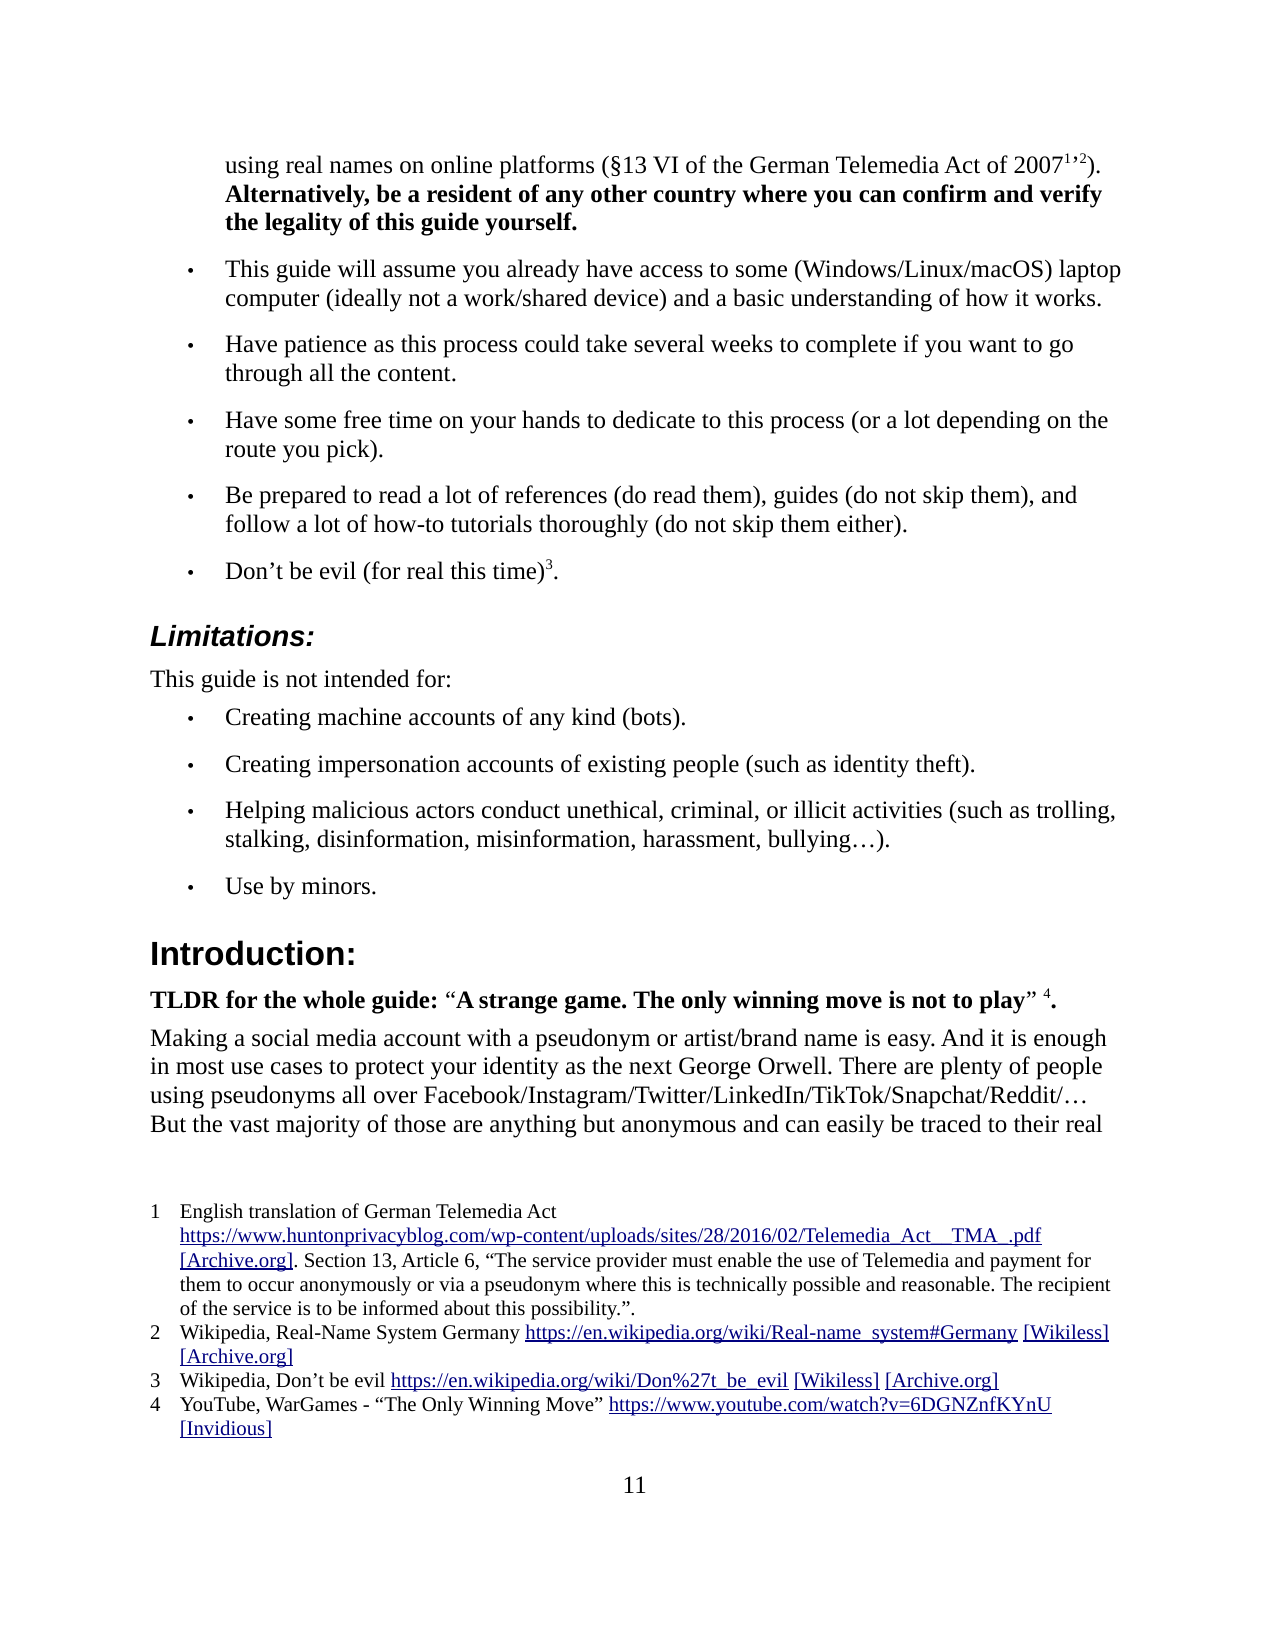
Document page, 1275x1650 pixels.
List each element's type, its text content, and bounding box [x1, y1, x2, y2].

list Use by minors. [187, 871, 1125, 900]
text YouTube, WarGames - “The Only Winning Move” https://www.youtube.com/watch?v=6DGNZnfKYnU [Invidious] [150, 1392, 1125, 1440]
list Have patience as this process could take several weeks to complete if you want to go through all the content. [187, 329, 1125, 387]
list Be prepared to read a lot of references (do read them), guides (do not skip them), and follow a lot of how-to tutorials thoroughly (do not skip them either). [187, 480, 1125, 538]
list Have some free time on your hands to dedicate to this process (or a lot depending on the route you pick). [187, 405, 1125, 462]
subtitle Limitations: [150, 618, 1125, 652]
text This guide is not intended for: [150, 664, 1125, 693]
list This guide will assume you already have access to some (Windows/Linux/macOS) laptop computer (ideally not a work/shared device) and a basic understanding of how it works. [187, 254, 1125, 312]
list Wikipedia, Don’t be evil https://en.wikipedia.org/wiki/Don%27t_be_evil [Wikiless] [Archive.org] [150, 1368, 1125, 1392]
list English translation of German Telemedia Act https://www.huntonprivacyblog.com/wp-content/uploads/sites/28/2016/02/Telemedia_Act__TMA_.pdf [Archive.org]. Section 13, Article 6, “The service provider must enable the use of Telemedia and payment for them to occur anonymously or via a pseudonym where this is technically possible and reasonable. The recipient of the service is to be informed about this possibility.”. [150, 1199, 1125, 1320]
list Helping malicious actors conduct unethical, criminal, or illicit activities (such as trolling, stalking, disinformation, misinformation, harassment, bullying…). [187, 796, 1125, 853]
list Don’t be evil (for real this time). [187, 556, 1125, 584]
text TLDR for the whole guide: “A strange game. The only winning move is not to play” . [150, 985, 1125, 1014]
subtitle Introduction: [150, 934, 1125, 972]
list Creating machine accounts of any kind (bots). [187, 702, 1125, 731]
list Wikipedia, Real-Name System Germany https://en.wikipedia.org/wiki/Real-name_system#Germany [Wikiless] [Archive.org] [150, 1320, 1125, 1368]
list Creating impersonation accounts of existing people (such as identity theft). [187, 749, 1125, 778]
list using real names on online platforms (§13 VI of the German Telemedia Act of 2007’). Alternatively, be a resident of any other country where you can confirm and verify the legality of this guide yourself. [187, 150, 1125, 236]
text Making a social media account with a pseudonym or artist/brand name is easy. And it is enough in most use cases to protect your identity as the next George Orwell. There are plenty of people using pseudonyms all over Facebook/Instagram/Twitter/LinkedIn/TikTok/Snapchat/Reddit/… But the vast majority of those are anything but anonymous and can easily be traced to their real [150, 1023, 1125, 1138]
